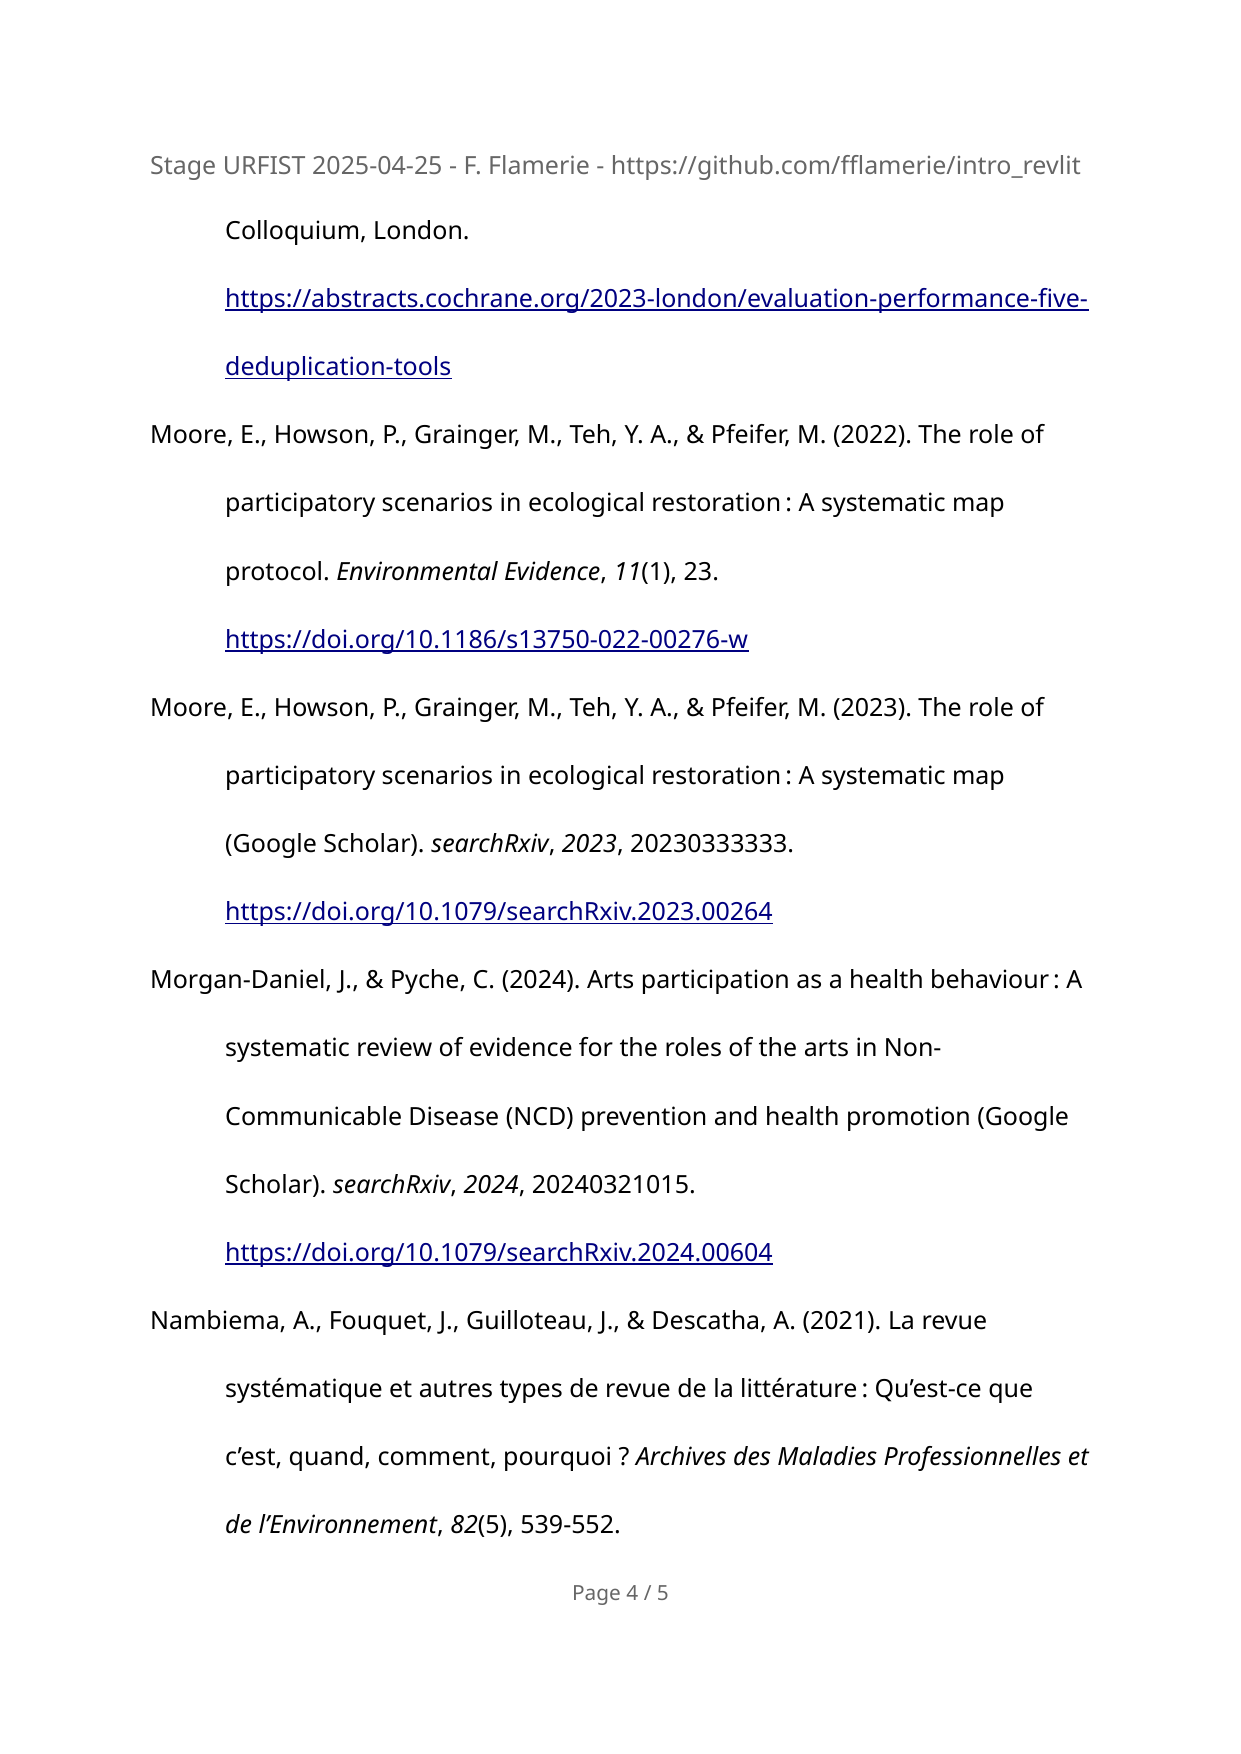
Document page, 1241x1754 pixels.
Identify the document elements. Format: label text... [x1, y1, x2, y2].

text Colloquium, London. https://abstracts.cochrane.org/2023-london/evaluation-performance-five-deduplication-tools [150, 212, 1090, 383]
text Moore, E., Howson, P., Grainger, M., Teh, Y. A., & Pfeifer, M. (2023). The role of participatory scenarios in ecological restoration : A systematic map (Google Scholar). searchRxiv, 2023, 20230333333. https://doi.org/10.1079/searchRxiv.2023.00264 [150, 689, 1090, 928]
text Nambiema, A., Fouquet, J., Guilloteau, J., & Descatha, A. (2021). La revue systématique et autres types de revue de la littérature : Qu’est-ce que c’est, quand, comment, pour­quoi ? Archives des Maladies Professionnelles et de l’Environnement, 82(5), 539‑552. [150, 1302, 1090, 1541]
text Moore, E., Howson, P., Grainger, M., Teh, Y. A., & Pfeifer, M. (2022). The role of participatory scenarios in ecological restoration : A systematic map protocol. Environmental Evi­dence, 11(1), 23. https://doi.org/10.1186/s13750-022-00276-w [150, 417, 1090, 655]
text Morgan-Daniel, J., & Pyche, C. (2024). Arts participation as a health behaviour : A systema­tic review of evidence for the roles of the arts in Non-Communicable Disease (NCD) prevention and health promotion (Google Scholar). searchRxiv, 2024, 20240321015. https://doi.org/10.1079/searchRxiv.2024.00604 [150, 962, 1090, 1268]
